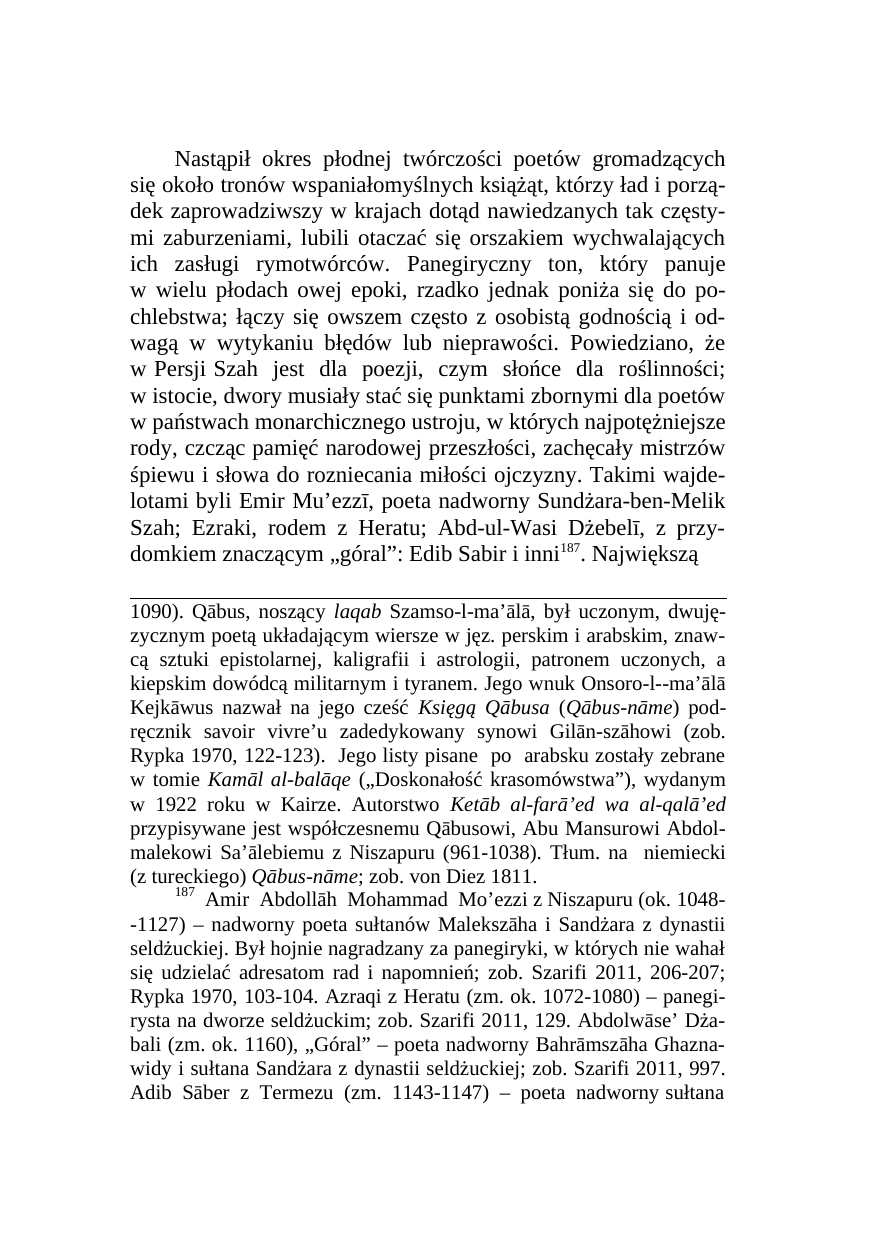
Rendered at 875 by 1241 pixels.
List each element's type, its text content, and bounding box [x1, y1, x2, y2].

text Nastąpił okres płodnej twórczości poetów gromadzących się około tronów wspaniałomyślnych książąt, którzy ład i porzą- dek zaprowadziwszy w krajach dotąd nawiedzanych tak częsty- mi zaburzeniami, lubili otaczać się orszakiem wychwalających ich zasługi rymotwórców. Panegiryczny ton, który panuje w wielu płodach owej epoki, rzadko jednak poniża się do po- chlebstwa; łączy się owszem często z osobistą godnością i od- wagą w wytykaniu błędów lub nieprawości. Powiedziano, że w Persji Szah jest dla poezji, czym słońce dla roślinności; w istocie, dwory musiały stać się punktami zbornymi dla poetów w państwach monarchicznego ustroju, w których najpotężniejsze rody, czcząc pamięć narodowej przeszłości, zachęcały mistrzów śpiewu i słowa do rozniecania miłości ojczyzny. Takimi wajde- lotami byli Emir Mu’ezzī, poeta nadworny Sundżara-ben-Melik Szah; Ezraki, rodem z Heratu; Abd-ul-Wasi Dżebelī, z przy- domkiem znaczącym „góral”: Edib Sabir i inni187. Największą [130, 144, 726, 566]
text 187 Amir Abdollāh Mohammad Mo’ezzi z Niszapuru (ok. 1048- [174, 888, 757, 912]
text -1127) – nadworny poeta sułtanów Malekszāha i Sandżara z dynastii seldżuckiej. Był hojnie nagradzany za panegiryki, w których nie wahał się udzielać adresatom rad i napomnień; zob. Szarifi 2011, 206-207; Rypka 1970, 103-104. Azraqi z Heratu (zm. ok. 1072-1080) – panegi- rysta na dworze seldżuckim; zob. Szarifi 2011, 129. Abdolwāse’ Dża- bali (zm. ok. 1160), „Góral” – poeta nadworny Bahrāmszāha Ghazna- widy i sułtana Sandżara z dynastii seldżuckiej; zob. Szarifi 2011, 997. Adib Sāber z Termezu (zm. 1143-1147) – poeta nadworny sułtana [130, 912, 726, 1104]
text 1090). Qābus, noszący laqab Szamso-l-ma’ālā, był uczonym, dwuję- zycznym poetą układającym wiersze w jęz. perskim i arabskim, znaw- cą sztuki epistolarnej, kaligrafii i astrologii, patronem uczonych, a kiepskim dowódcą militarnym i tyranem. Jego wnuk Onsoro-l--ma’ālā Kejkāwus nazwał na jego cześć Księgą Qābusa (Qābus-nāme) pod- ręcznik savoir vivre’u zadedykowany synowi Gilān-szāhowi (zob. Rypka 1970, 122-123). Jego listy pisane po arabsku zostały zebrane w tomie Kamāl al-balāqe („Doskonałość krasomówstwa”), wydanym w 1922 roku w Kairze. Autorstwo Ketāb al-farā’ed wa al-qalā’ed przypisywane jest współczesnemu Qābusowi, Abu Mansurowi Abdol- malekowi Sa’ālebiemu z Niszapuru (961-1038). Tłum. na niemiecki (z tureckiego) Qābus-nāme; zob. von Diez 1811. [130, 599, 726, 888]
